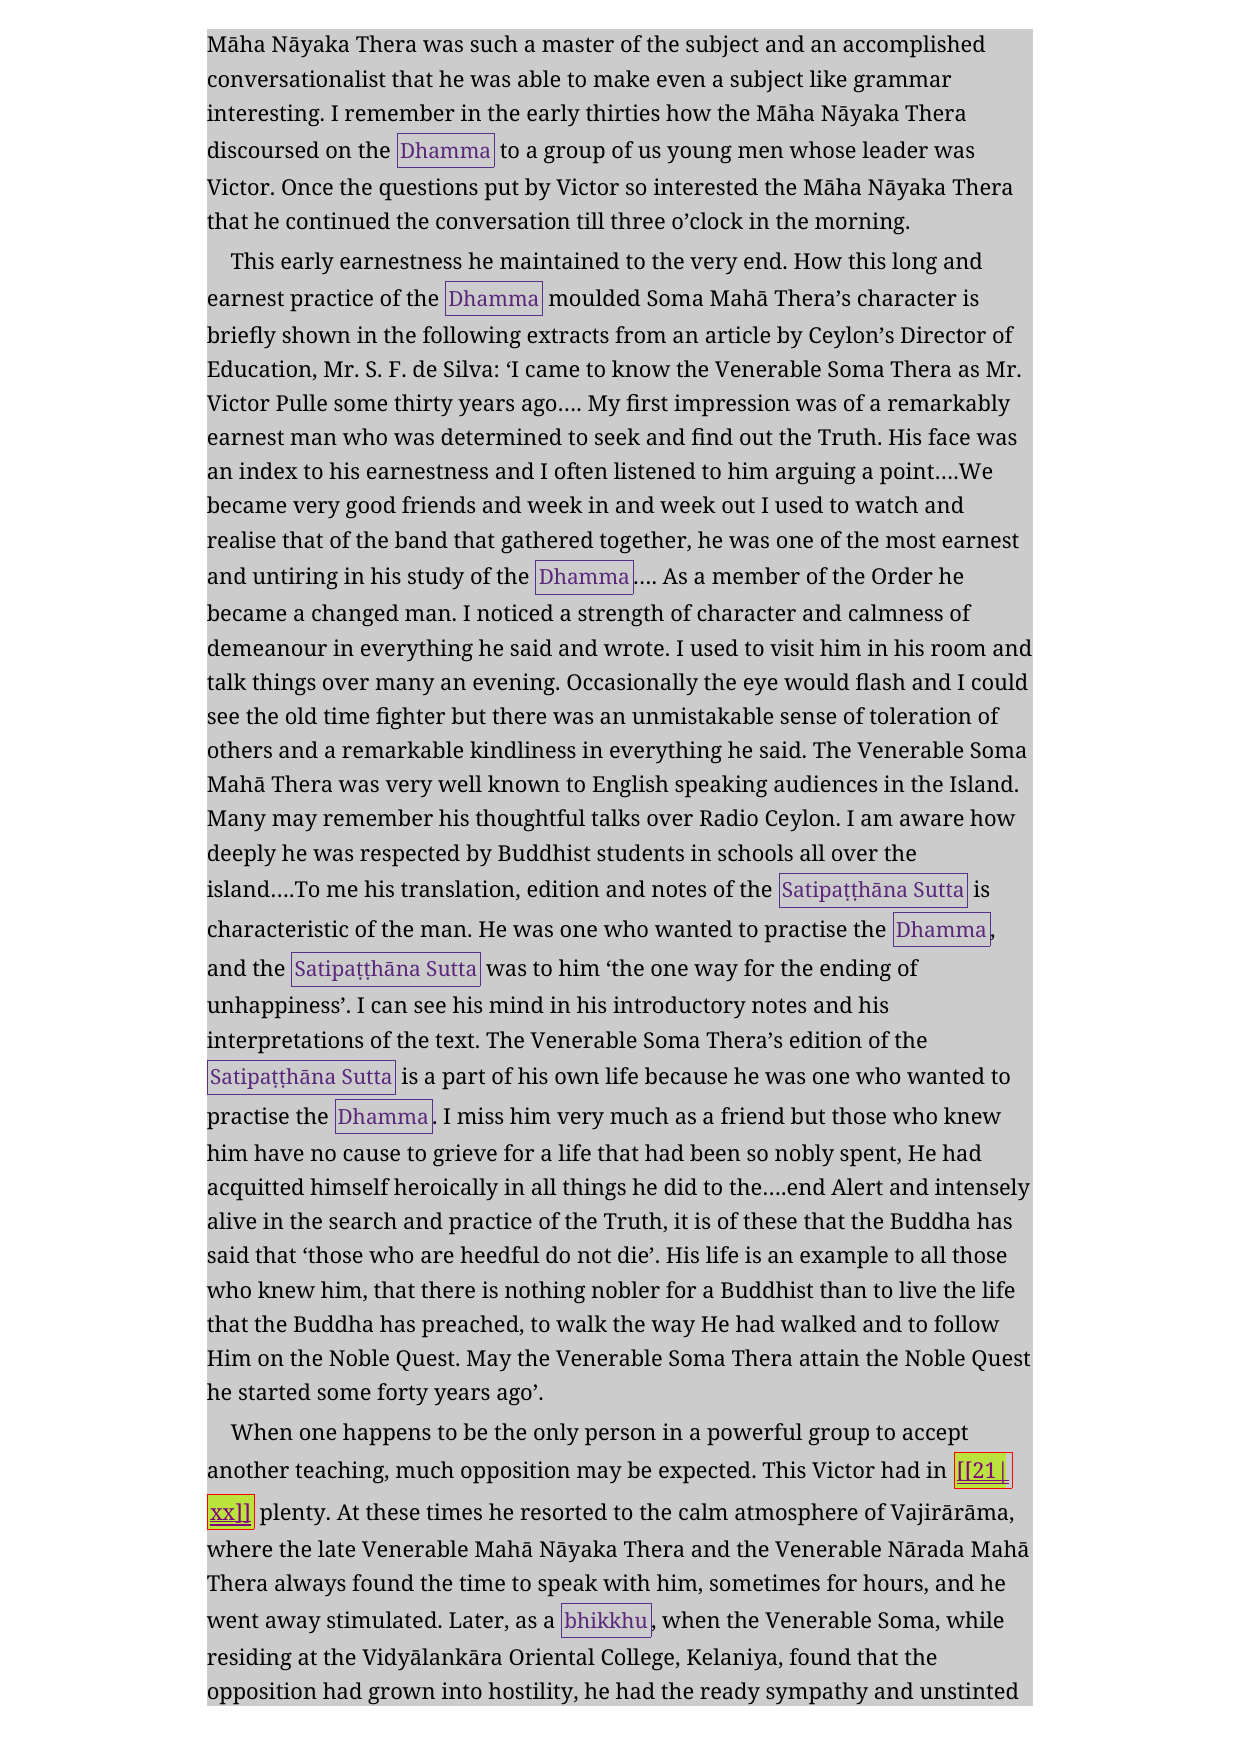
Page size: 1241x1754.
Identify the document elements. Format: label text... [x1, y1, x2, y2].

text Māha Nāyaka Thera was such a master of the subject and an accomplished conversationalist that he was able to make even a subject like grammar interesting. I remember in the early thirties how the Māha Nāyaka Thera discoursed on the Dhamma to a group of us young men whose leader was Victor. Once the questions put by Victor so interested the Māha Nāyaka Thera that he continued the conversation till three o’clock in the morning. [207, 29, 1033, 236]
text This early earnestness he maintained to the very end. How this long and earnest practice of the Dhamma moulded Soma Mahā Thera’s character is briefly shown in the following extracts from an article by Ceylon’s Director of Education, Mr. S. F. de Silva: ‘I came to know the Venerable Soma Thera as Mr. Victor Pulle some thirty years ago…. My first impression was of a remarkably earnest man who was determined to seek and find out the Truth. His face was an index to his earnestness and I often listened to him arguing a point….We became very good friends and week in and week out I used to watch and realise that of the band that gathered together, he was one of the most earnest and untiring in his study of the Dhamma…. As a member of the Order he became a changed man. I noticed a strength of character and calmness of demeanour in everything he said and wrote. I used to visit him in his room and talk things over many an evening. Occasionally the eye would flash and I could see the old time fighter but there was an unmistakable sense of toleration of others and a remarkable kindliness in everything he said. The Venerable Soma Mahā Thera was very well known to English speaking audiences in the Island. Many may remember his thoughtful talks over Radio Ceylon. I am aware how deeply he was respected by Buddhist students in schools all over the island….To me his translation, edition and notes of the Satipaṭṭhāna Sutta is characteristic of the man. He was one who wanted to practise the Dhamma, and the Satipaṭṭhāna Sutta was to him ‘the one way for the ending of unhappiness’. I can see his mind in his introductory notes and his interpretations of the text. The Venerable Soma Thera’s edition of the Satipaṭṭhāna Sutta is a part of his own life because he was one who wanted to practise the Dhamma. I miss him very much as a friend but those who knew him have no cause to grieve for a life that had been so nobly spent, He had acquitted himself heroically in all things he did to the….end Alert and intensely alive in the search and practice of the Truth, it is of these that the Buddha has said that ‘those who are heedful do not die’. His life is an example to all those who knew him, that there is nothing nobler for a Buddhist than to live the life that the Buddha has preached, to walk the way He had walked and to follow Him on the Noble Quest. May the Venerable Soma Thera attain the Noble Quest he started some forty years ago’. [207, 246, 1033, 1407]
text When one happens to be the only person in a powerful group to accept another teaching, much opposition may be expected. This Victor had in [[21|xx]] plenty. At these times he resorted to the calm atmosphere of Vajirārāma, where the late Venerable Mahā Nāyaka Thera and the Venerable Nārada Mahā Thera always found the time to speak with him, sometimes for hours, and he went away stimulated. Later, as a bhikkhu, when the Venerable Soma, while residing at the Vidyālankāra Oriental College, Kelaniya, found that the opposition had grown into hostility, he had the ready sympathy and unstinted [207, 1417, 1033, 1706]
